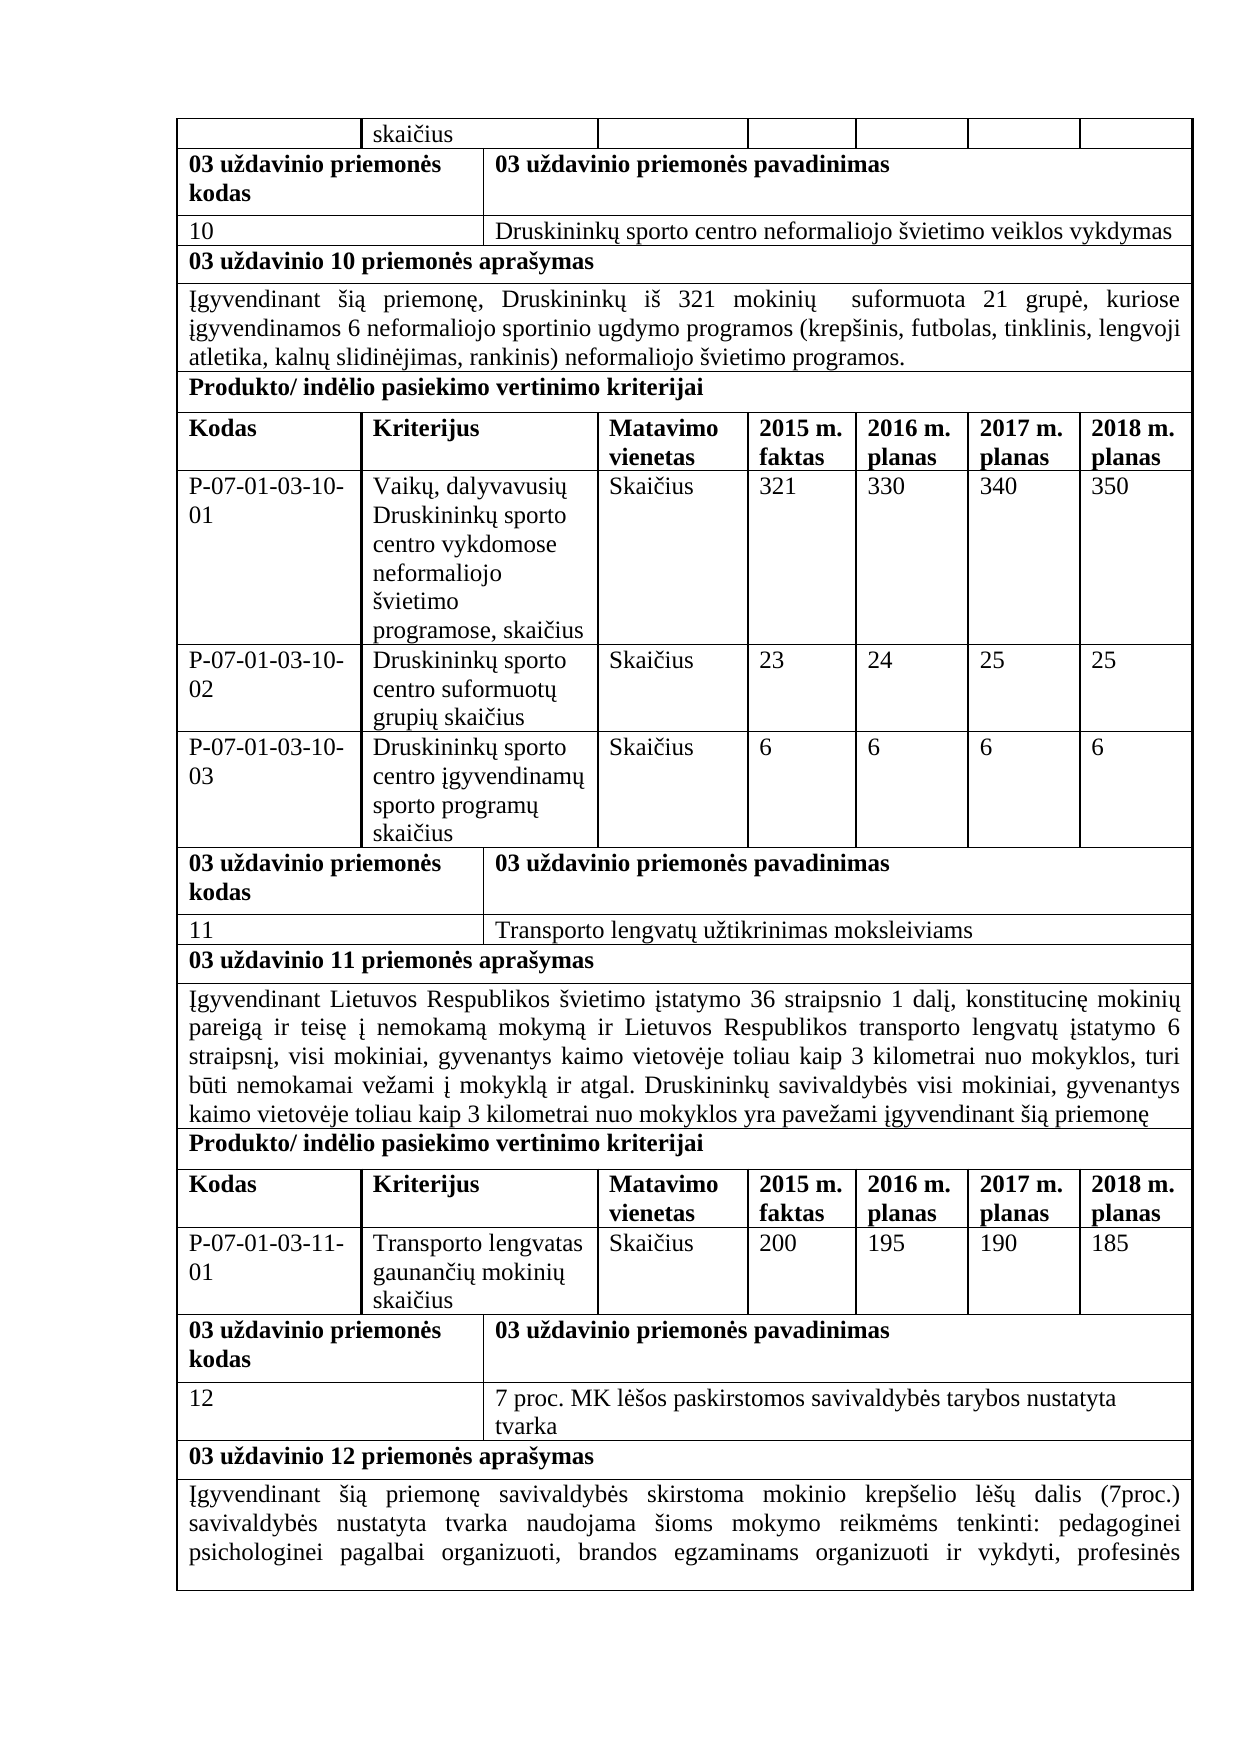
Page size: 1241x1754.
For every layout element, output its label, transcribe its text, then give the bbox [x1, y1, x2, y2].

table_cell Druskininkų sporto centro neformaliojo švietimo veiklos vykdymas [484, 216, 1191, 245]
table_cell Transporto lengvatas gaunančių mokinių skaičius [363, 1228, 597, 1314]
table_cell 321 [749, 471, 855, 644]
table_cell Skaičius [599, 645, 747, 731]
table_cell [1081, 119, 1191, 148]
table_cell 10 [178, 216, 483, 245]
table_cell Produkto/ indėlio pasiekimo vertinimo kriterijai [178, 1129, 1191, 1168]
table_cell [969, 119, 1079, 148]
table_cell 6 [749, 732, 855, 847]
table_cell P-07-01-03-10-01 [178, 471, 360, 644]
table_cell 03 uždavinio priemonės kodas [178, 1315, 483, 1382]
table_cell 2017 m. planas [969, 413, 1079, 470]
table_cell 23 [749, 645, 855, 731]
table_cell [599, 119, 747, 148]
table_cell 195 [857, 1228, 967, 1314]
table_cell [749, 119, 855, 148]
table_cell P-07-01-03-10-03 [178, 732, 360, 847]
table_cell 6 [857, 732, 967, 847]
table_cell 200 [749, 1228, 855, 1314]
table_cell Kodas [178, 1170, 360, 1227]
table_cell 25 [969, 645, 1079, 731]
table_cell 03 uždavinio priemonės pavadinimas [484, 149, 1191, 215]
table_cell 2016 m. planas [857, 1170, 967, 1227]
table_cell 350 [1081, 471, 1191, 644]
table_cell 11 [178, 915, 483, 944]
table_cell 2015 m. faktas [749, 1170, 855, 1227]
table_cell 340 [969, 471, 1079, 644]
table_cell Matavimo vienetas [599, 1170, 747, 1227]
table_cell Skaičius [599, 1228, 747, 1314]
table_cell [178, 119, 360, 148]
table_cell 03 uždavinio 12 priemonės aprašymas [178, 1441, 1191, 1478]
table_cell 24 [857, 645, 967, 731]
table_cell P-07-01-03-11-01 [178, 1228, 360, 1314]
table_cell 03 uždavinio priemonės kodas [178, 149, 483, 215]
table_cell 03 uždavinio priemonės kodas [178, 848, 483, 914]
table_cell 2018 m. planas [1081, 413, 1191, 470]
table_cell 03 uždavinio priemonės pavadinimas [484, 848, 1191, 914]
table_cell 7 proc. MK lėšos paskirstomos savivaldybės tarybos nustatyta tvarka [484, 1383, 1191, 1440]
table_cell Kriterijus [363, 413, 597, 470]
table_cell Matavimo vienetas [599, 413, 747, 470]
table_cell 185 [1081, 1228, 1191, 1314]
table_cell Druskininkų sporto centro įgyvendinamų sporto programų skaičius [363, 732, 597, 847]
table_cell 12 [178, 1383, 483, 1440]
table_cell Produkto/ indėlio pasiekimo vertinimo kriterijai [178, 372, 1191, 412]
table_cell Druskininkų sporto centro suformuotų grupių skaičius [363, 645, 597, 731]
table_cell Įgyvendinant šią priemonę, Druskininkų iš 321 mokinių suformuota 21 grupė, kuriose įgyvendinamos 6 neformaliojo sportinio ugdymo programos (krepšinis, futbolas, tinklinis, lengvoji atletika, kalnų slidinėjimas, rankinis) neformaliojo švietimo programos. [178, 284, 1191, 371]
table_cell 6 [969, 732, 1079, 847]
table_cell 330 [857, 471, 967, 644]
table_cell 25 [1081, 645, 1191, 731]
table_cell 03 uždavinio priemonės pavadinimas [484, 1315, 1191, 1382]
table_cell Įgyvendinant šią priemonę savivaldybės skirstoma mokinio krepšelio lėšų dalis (7proc.) savivaldybės nustatyta tvarka naudojama šioms mokymo reikmėms tenkinti: pedagoginei psichologinei pagalbai organizuoti, brandos egzaminams organizuoti ir vykdyti, profesinės [178, 1480, 1191, 1590]
table_cell 2015 m. faktas [749, 413, 855, 470]
table_cell 2016 m. planas [857, 413, 967, 470]
table_cell Skaičius [599, 471, 747, 644]
table_cell 6 [1081, 732, 1191, 847]
table_cell Skaičius [599, 732, 747, 847]
table_cell Kodas [178, 413, 360, 470]
table_cell 190 [969, 1228, 1079, 1314]
table_cell skaičius [363, 119, 597, 148]
table_cell [857, 119, 967, 148]
table_cell 2018 m. planas [1081, 1170, 1191, 1227]
table_cell Įgyvendinant Lietuvos Respublikos švietimo įstatymo 36 straipsnio 1 dalį, konstitucinę mokinių pareigą ir teisę į nemokamą mokymą ir Lietuvos Respublikos transporto lengvatų įstatymo 6 straipsnį, visi mokiniai, gyvenantys kaimo vietovėje toliau kaip 3 kilometrai nuo mokyklos, turi būti nemokamai vežami į mokyklą ir atgal. Druskininkų savivaldybės visi mokiniai, gyvenantys kaimo vietovėje toliau kaip 3 kilometrai nuo mokyklos yra pavežami įgyvendinant šią priemonę [178, 984, 1191, 1127]
table_cell Kriterijus [363, 1170, 597, 1227]
table_cell 03 uždavinio 11 priemonės aprašymas [178, 945, 1191, 983]
table_cell Vaikų, dalyvavusių Druskininkų sporto centro vykdomose neformaliojo švietimo programose, skaičius [363, 471, 597, 644]
table_cell Transporto lengvatų užtikrinimas moksleiviams [484, 915, 1191, 944]
table_cell 03 uždavinio 10 priemonės aprašymas [178, 246, 1191, 283]
table_cell 2017 m. planas [969, 1170, 1079, 1227]
table_cell P-07-01-03-10-02 [178, 645, 360, 731]
